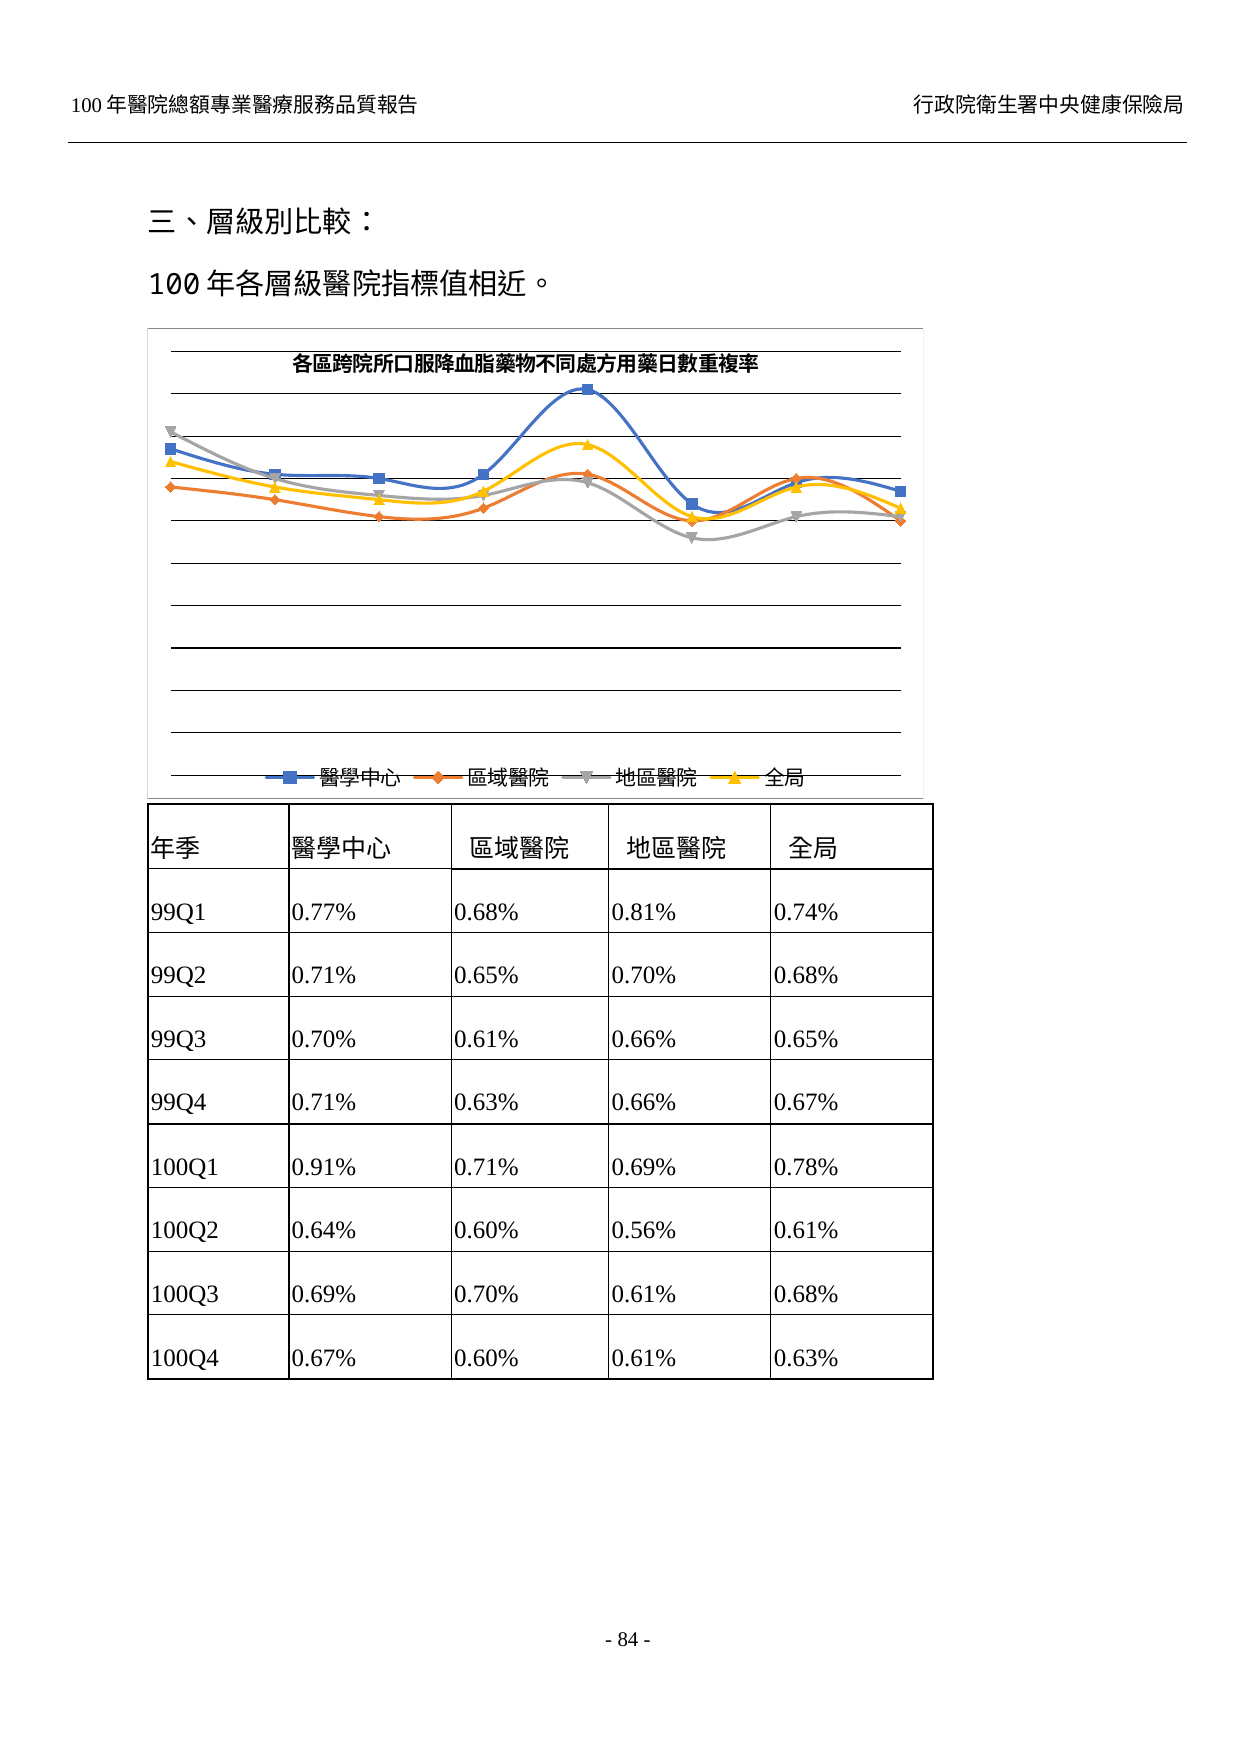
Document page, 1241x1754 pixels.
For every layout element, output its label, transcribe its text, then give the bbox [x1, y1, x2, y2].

table_cell 0.56% [609, 1188, 770, 1251]
table_cell 0.63% [771, 1315, 932, 1378]
table_cell 0.69% [290, 1252, 451, 1314]
table_cell 100Q2 [149, 1188, 288, 1251]
table_cell 0.71% [452, 1125, 608, 1187]
table_cell 0.77% [290, 869, 451, 932]
table_cell 0.70% [452, 1252, 608, 1314]
table_cell 0.60% [452, 1315, 608, 1378]
table_cell 0.71% [290, 1060, 451, 1123]
table_cell 99Q2 [149, 933, 288, 996]
table_cell 0.66% [609, 1060, 770, 1123]
table_cell 0.67% [771, 1060, 932, 1123]
table_header 全局 [771, 805, 932, 867]
table_cell 0.91% [290, 1125, 451, 1187]
table_cell 0.65% [452, 933, 608, 996]
table_cell 100Q1 [149, 1125, 288, 1187]
table_cell 0.65% [771, 997, 932, 1059]
table_header 年季 [149, 805, 288, 867]
text 三、層級別比較： [148, 178, 1107, 240]
table_cell 0.70% [609, 933, 770, 996]
table_cell 0.70% [290, 997, 451, 1059]
table_cell 0.78% [771, 1125, 932, 1187]
table_cell 0.61% [771, 1188, 932, 1251]
table_cell 0.69% [609, 1125, 770, 1187]
table_cell 0.61% [609, 1252, 770, 1314]
table_cell 0.61% [609, 1315, 770, 1378]
table_cell 0.68% [771, 933, 932, 996]
table_cell 0.74% [771, 870, 932, 932]
table_header 醫學中心 [290, 805, 451, 867]
table_cell 0.71% [290, 933, 451, 996]
table_cell 0.68% [452, 870, 608, 932]
table_cell 0.67% [290, 1315, 451, 1378]
table_cell 99Q1 [149, 869, 288, 932]
table_cell 0.81% [609, 870, 770, 932]
table_cell 99Q3 [149, 997, 288, 1059]
table_cell 100Q3 [149, 1252, 288, 1314]
table_cell 99Q4 [149, 1060, 288, 1123]
table_cell 0.61% [452, 997, 608, 1059]
table_cell 0.60% [452, 1188, 608, 1251]
text 100年各層級醫院指標值相近。 [148, 240, 1107, 303]
table_cell 0.63% [452, 1060, 608, 1123]
table_cell 100Q4 [149, 1315, 288, 1378]
table_cell 0.64% [290, 1188, 451, 1251]
table_cell 0.66% [609, 997, 770, 1059]
table_header 區域醫院 [452, 805, 608, 867]
table_header 地區醫院 [609, 805, 770, 867]
table_cell 0.68% [771, 1252, 932, 1314]
